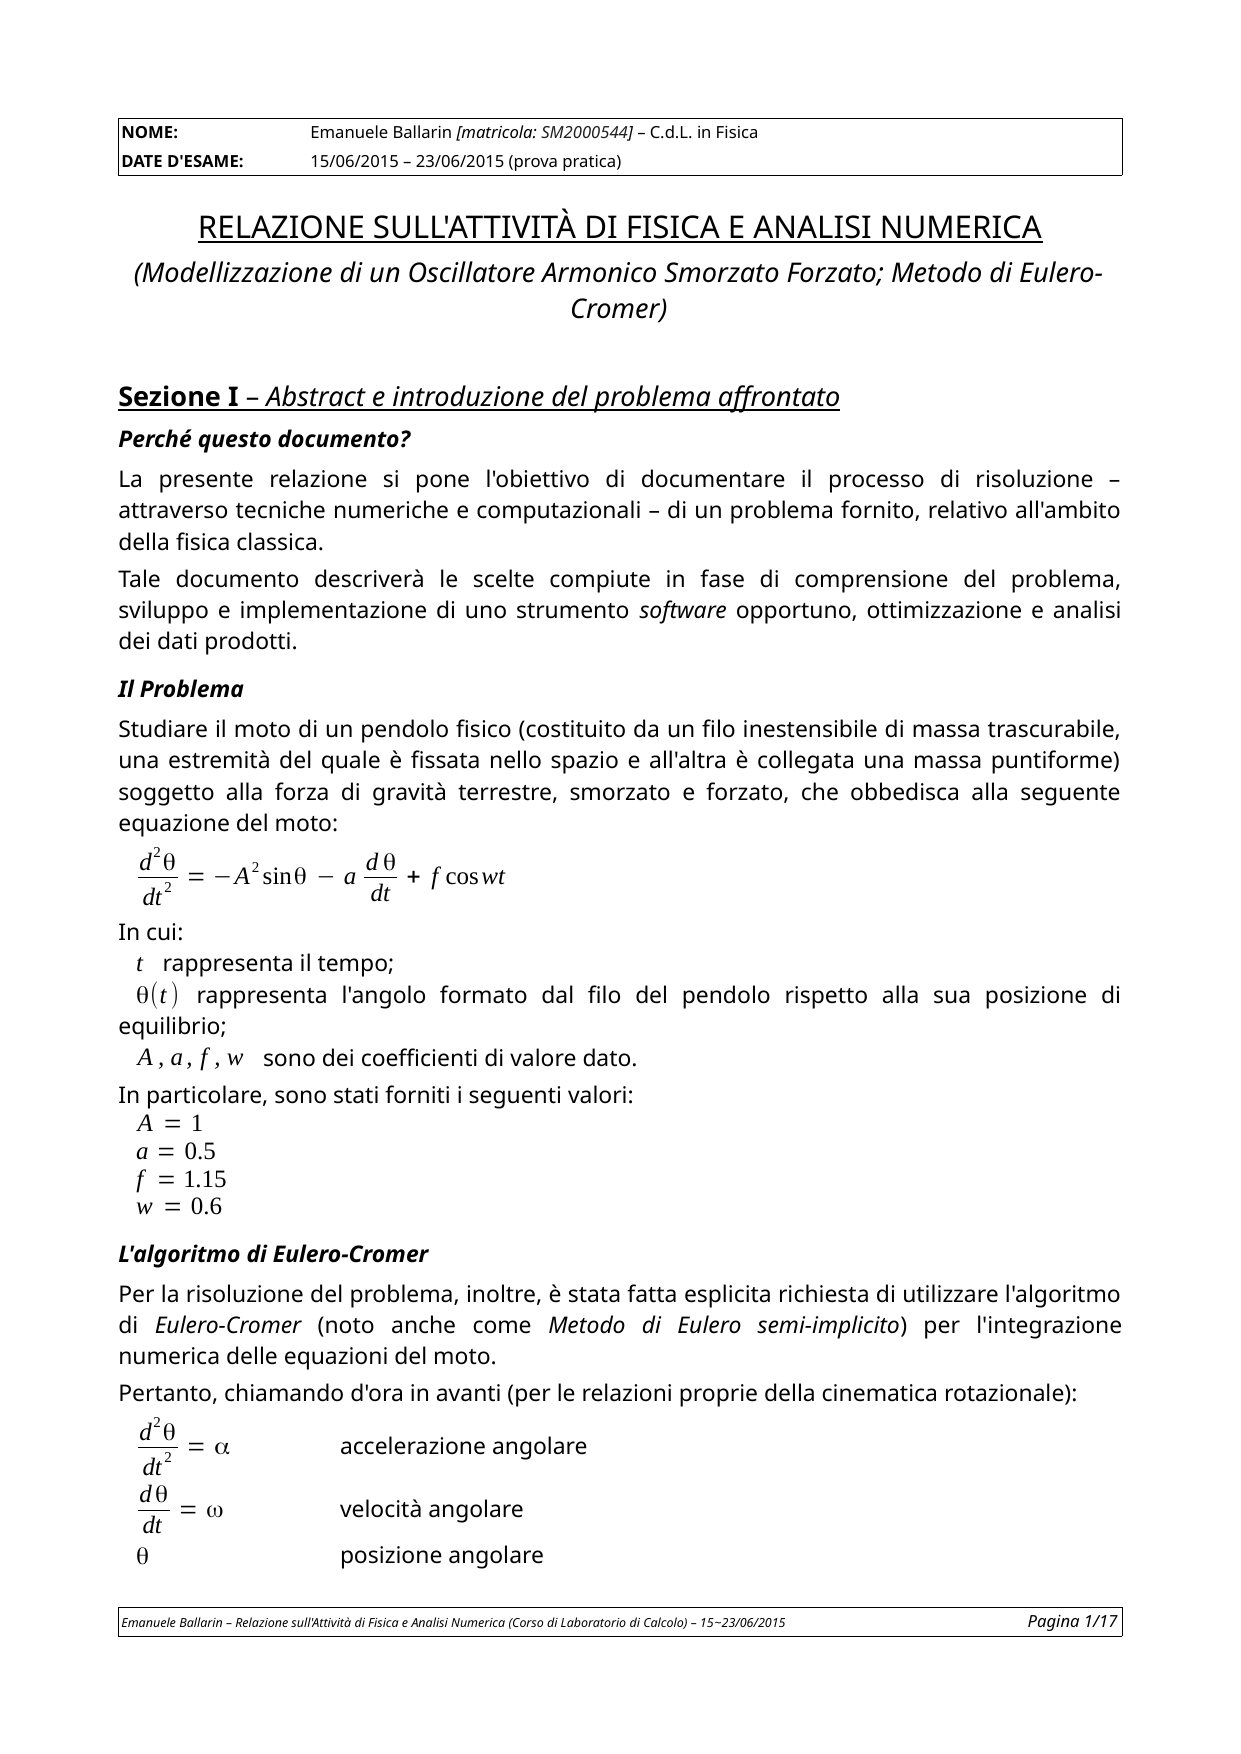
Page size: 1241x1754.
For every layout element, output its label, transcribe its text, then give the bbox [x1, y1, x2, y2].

text La presente relazione si pone l'obiettivo di documentare il processo di risoluzione – attraverso tecniche numeriche e computazionali – di un problema fornito, relativo all'ambito della fisica classica. [118, 463, 1122, 557]
text Studiare il moto di un pendolo fisico (costituito da un filo inestensibile di massa trascurabile, una estremità del quale è fissata nello spazio e all'altra è collegata una massa puntiforme) soggetto alla forza di gravità terrestre, smorzato e forzato, che obbedisca alla seguente equazione del moto: [118, 713, 1122, 838]
text rappresenta l'angolo formato dal filo del pendolo rispetto alla sua posizione di equilibrio; [118, 978, 1122, 1042]
text Sezione I – Abstract e introduzione del problema affrontato [118, 378, 1122, 415]
text rappresenta il tempo; [118, 947, 1122, 978]
text Il Problema [118, 673, 1122, 705]
text velocità angolare [118, 1480, 1122, 1539]
text In cui: [118, 916, 1122, 947]
text RELAZIONE SULL'ATTIVITÀ DI FISICA E ANALISI NUMERICA [118, 205, 1122, 247]
text L'algoritmo di Eulero-Cromer [118, 1238, 1122, 1269]
text Tale documento descriverà le scelte compiute in fase di comprensione del problema, sviluppo e implementazione di uno strumento software opportuno, ottimizzazione e analisi dei dati prodotti. [118, 563, 1122, 656]
text sono dei coefficienti di valore dato. [118, 1042, 1122, 1073]
text In particolare, sono stati forniti i seguenti valori: [118, 1078, 1122, 1110]
text posizione angolare [118, 1539, 1122, 1571]
text Per la risoluzione del problema, inoltre, è stata fatta esplicita richiesta di utilizzare l'algoritmo di Eulero-Cromer (noto anche come Metodo di Eulero semi-implicito) per l'integrazione numerica delle equazioni del moto. [118, 1277, 1122, 1371]
text accelerazione angolare [118, 1414, 1122, 1480]
text Perché questo documento? [118, 423, 1122, 454]
text Pertanto, chiamando d'ora in avanti (per le relazioni proprie della cinematica rotazionale): [118, 1377, 1122, 1408]
text (Modellizzazione di un Oscillatore Armonico Smorzato Forzato; Metodo di Eulero-Cromer) [118, 253, 1122, 327]
